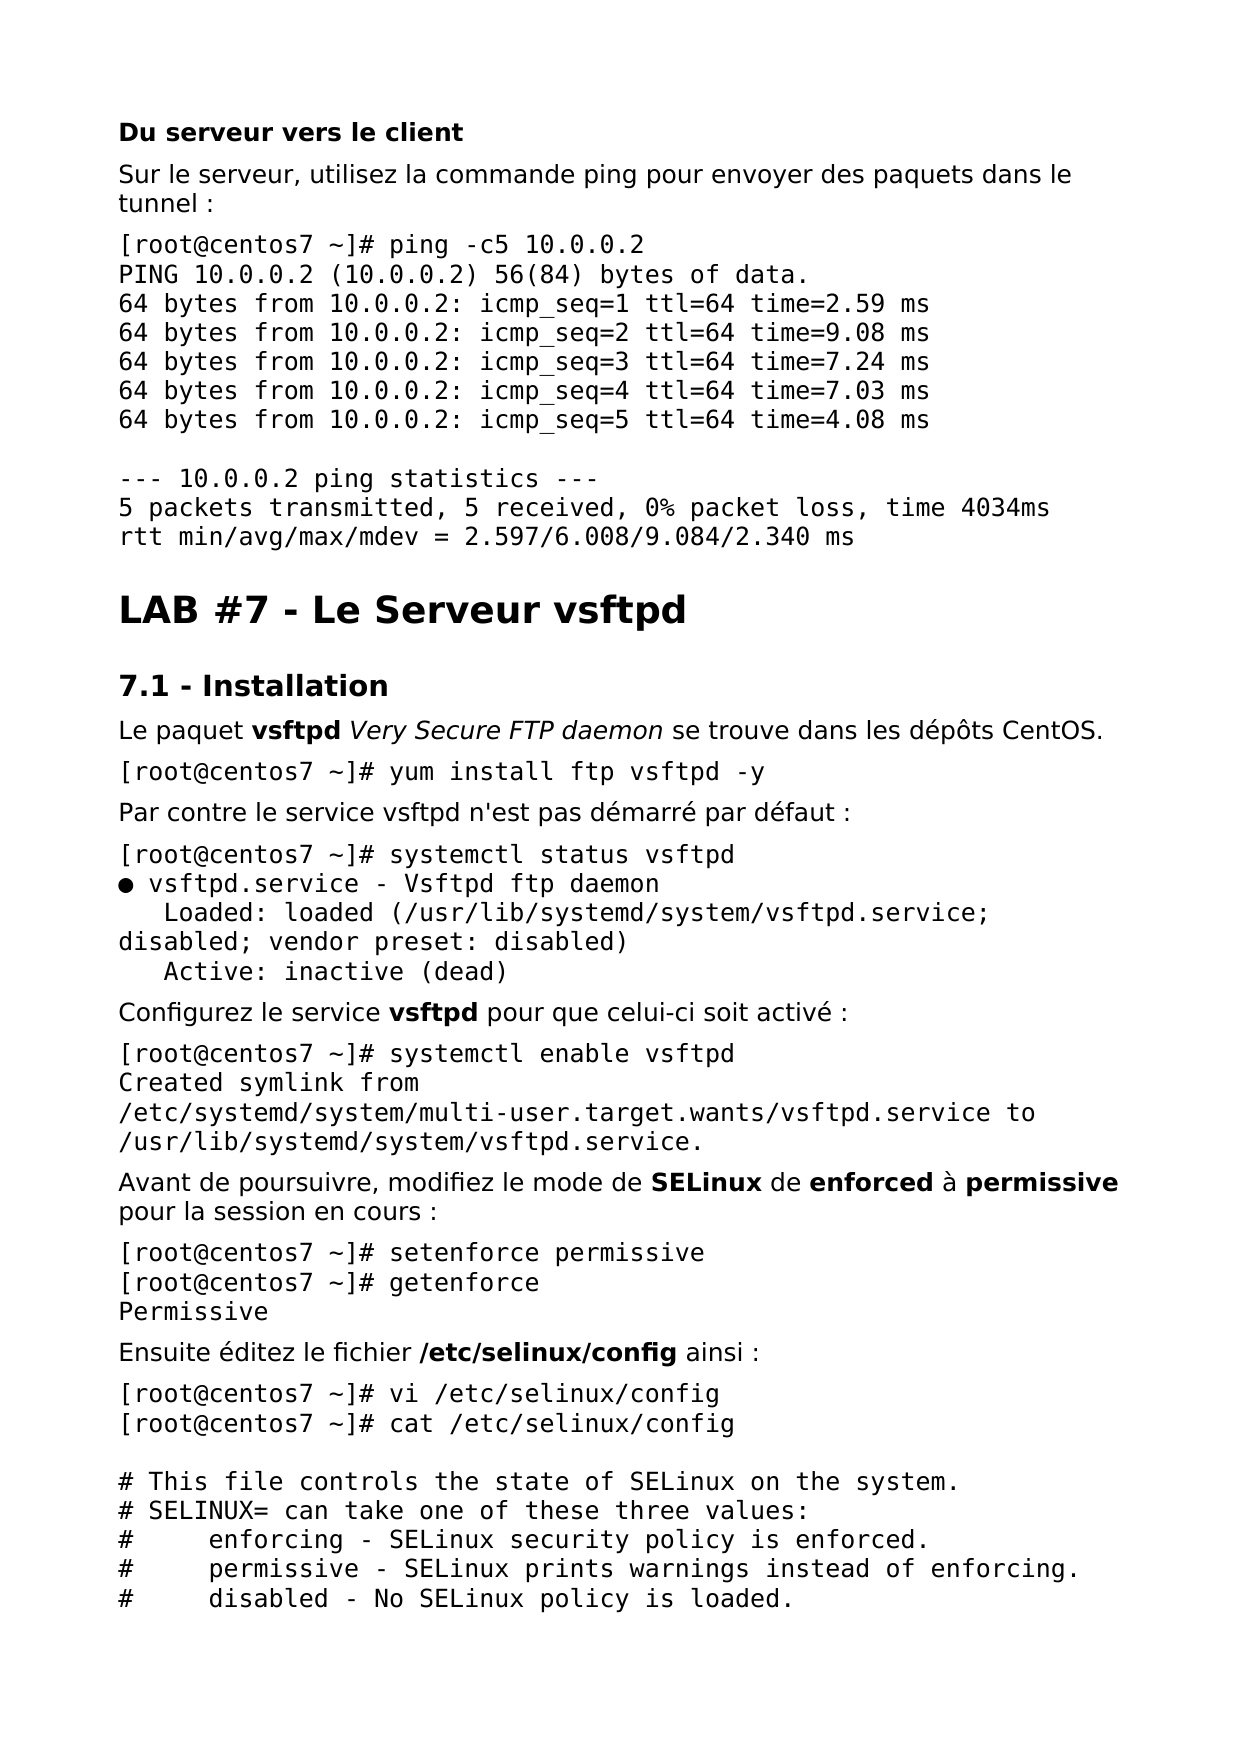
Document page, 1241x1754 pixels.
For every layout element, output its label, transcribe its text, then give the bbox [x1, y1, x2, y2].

text [root@centos7 ~]# setenforce permissive [root@centos7 ~]# getenforce Permissive [118, 1239, 1122, 1326]
text Le paquet vsftpd Very Secure FTP daemon se trouve dans les dépôts CentOS. [118, 716, 1122, 745]
text Configurez le service vsftpd pour que celui-ci soit activé : [118, 998, 1122, 1027]
text Ensuite éditez le fichier /etc/selinux/config ainsi : [118, 1338, 1122, 1367]
text Sur le serveur, utilisez la commande ping pour envoyer des paquets dans le tunnel : [118, 160, 1122, 218]
text [root@centos7 ~]# systemctl enable vsftpd Created symlink from /etc/systemd/system/multi-user.target.wants/vsftpd.service to /usr/lib/systemd/system/vsftpd.service. [118, 1039, 1122, 1156]
text [root@centos7 ~]# ping -c5 10.0.0.2 PING 10.0.0.2 (10.0.0.2) 56(84) bytes of data. 64 bytes from 10.0.0.2: icmp_seq=1 ttl=64 time=2.59 ms 64 bytes from 10.0.0.2: icmp_seq=2 ttl=64 time=9.08 ms 64 bytes from 10.0.0.2: icmp_seq=3 ttl=64 time=7.24 ms 64 bytes from 10.0.0.2: icmp_seq=4 ttl=64 time=7.03 ms 64 bytes from 10.0.0.2: icmp_seq=5 ttl=64 time=4.08 ms --- 10.0.0.2 ping statistics --- 5 packets transmitted, 5 received, 0% packet loss, time 4034ms rtt min/avg/max/mdev = 2.597/6.008/9.084/2.340 ms [118, 231, 1122, 551]
subtitle Du serveur vers le client [118, 118, 1122, 147]
text [root@centos7 ~]# yum install ftp vsftpd -y [118, 757, 1122, 787]
text Par contre le service vsftpd n'est pas démarré par défaut : [118, 798, 1122, 828]
text Avant de poursuivre, modifiez le mode de SELinux de enforced à permissive pour la session en cours : [118, 1168, 1122, 1226]
text [root@centos7 ~]# systemctl status vsftpd ● vsftpd.service - Vsftpd ftp daemon Loaded: loaded (/usr/lib/systemd/system/vsftpd.service; disabled; vendor preset: disabled) Active: inactive (dead) [118, 840, 1122, 986]
subtitle LAB #7 - Le Serveur vsftpd [118, 588, 1122, 632]
subtitle 7.1 - Installation [118, 669, 1122, 703]
text [root@centos7 ~]# vi /etc/selinux/config [root@centos7 ~]# cat /etc/selinux/config # This file controls the state of SELinux on the system. # SELINUX= can take one of these three values: # enforcing - SELinux security policy is enforced. # permissive - SELinux prints warnings instead of enforcing. # disabled - No SELinux policy is loaded. [118, 1379, 1122, 1613]
